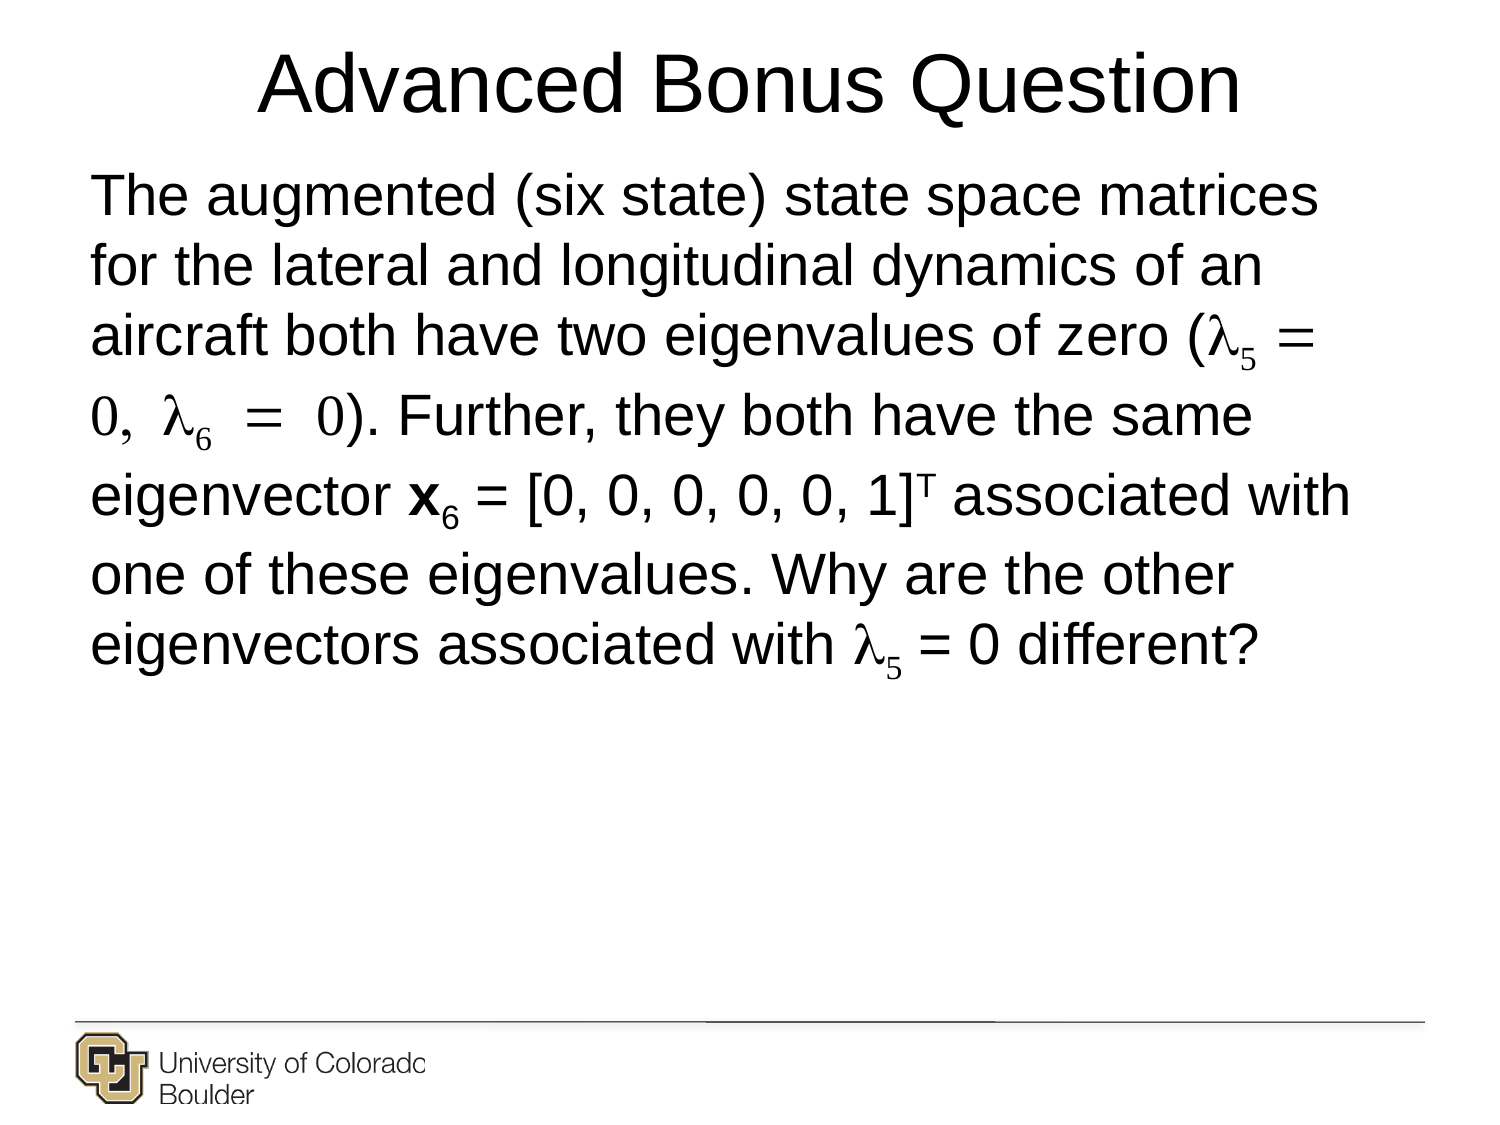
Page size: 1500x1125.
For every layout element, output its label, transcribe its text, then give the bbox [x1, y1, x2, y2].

list The augmented (six state) state space matrices for the lateral and longitudinal dynamics of an aircraft both have two eigenvalues of zero (l5 = 0, l6 = 0). Further, they both have the same eigenvector x6 = [0, 0, 0, 0, 0, 1]T associated with one of these eigenvalues. Why are the other eigenvectors associated with l5 = 0 different? [75, 149, 1392, 1005]
title Advanced Bonus Question [75, 18, 1425, 140]
